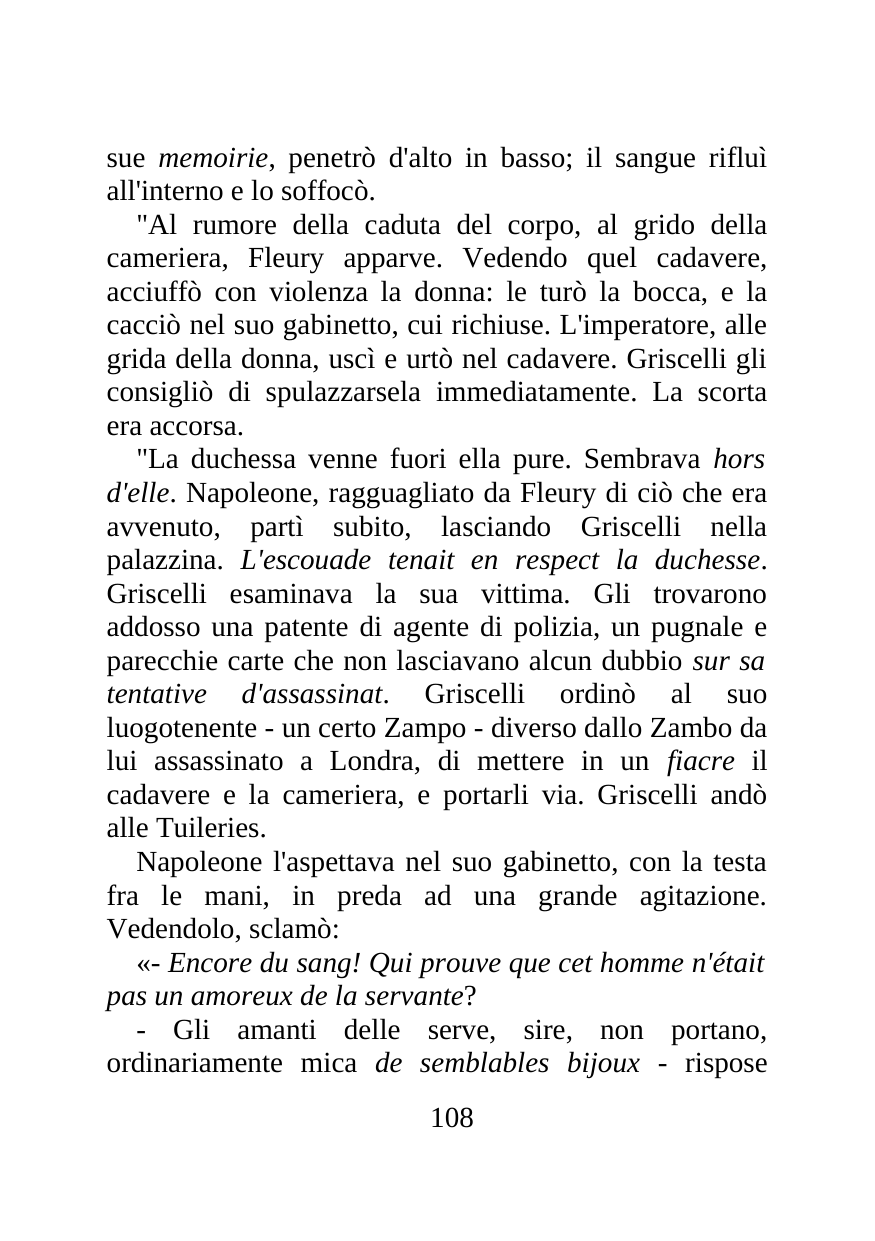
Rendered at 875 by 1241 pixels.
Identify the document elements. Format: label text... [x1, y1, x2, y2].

text «- Encore du sang! Qui prouve que cet homme n'était pas un amoreux de la servante? [106, 945, 768, 1012]
text "La duchessa venne fuori ella pure. Sembrava hors d'elle. Napoleone, ragguagliato da Fleury di ciò che era avvenuto, partì subito, lasciando Griscelli nella palazzina. L'escouade tenait en respect la duchesse. Griscelli esaminava la sua vittima. Gli trovarono addosso una patente di agente di polizia, un pugnale e parecchie carte che non lasciavano alcun dubbio sur sa tentative d'assassinat. Griscelli ordinò al suo luogotenente - un certo Zampo - diverso dallo Zambo da lui assassinato a Londra, di mettere in un fiacre il cadavere e la cameriera, e portarli via. Griscelli andò alle Tuileries. [106, 442, 768, 844]
text Napoleone l'aspettava nel suo gabinetto, con la testa fra le mani, in preda ad una grande agitazione. Vedendolo, sclamò: [106, 844, 768, 945]
text "Al rumore della caduta del corpo, al grido della cameriera, Fleury apparve. Vedendo quel cadavere, acciuffò con violenza la donna: le turò la bocca, e la cacciò nel suo gabinetto, cui richiuse. L'imperatore, alle grida della donna, uscì e urtò nel cadavere. Griscelli gli consigliò di spulazzarsela immediatamente. La scorta era accorsa. [106, 207, 768, 442]
text sue memoirie, penetrò d'alto in basso; il sangue rifluì all'interno e lo soffocò. [106, 140, 768, 207]
text - Gli amanti delle serve, sire, non portano, ordinariamente mica de semblables bijoux - rispose [106, 1012, 768, 1079]
